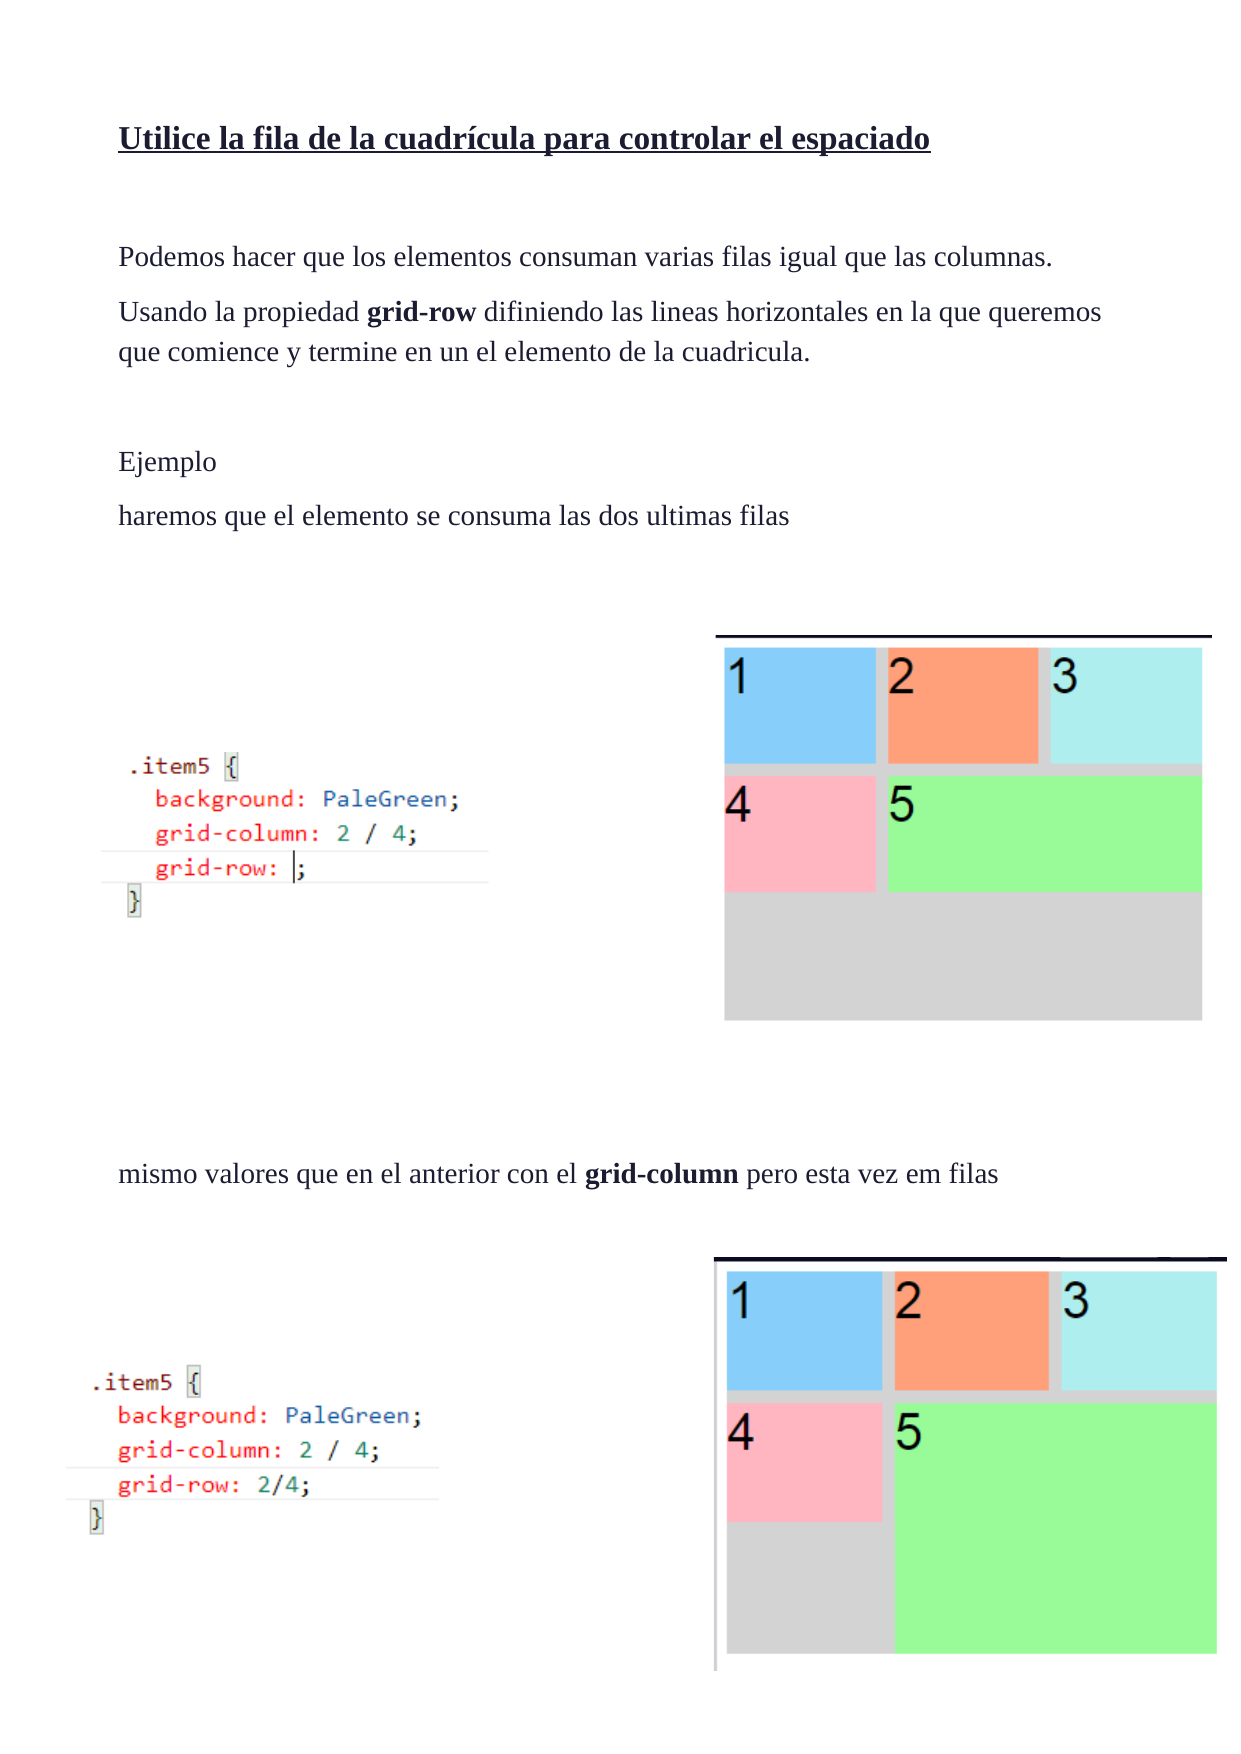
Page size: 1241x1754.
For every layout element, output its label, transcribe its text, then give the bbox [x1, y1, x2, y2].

picture [713, 1257, 1227, 1671]
picture [715, 635, 1212, 1029]
text Utilice la fila de la cuadrícula para controlar el espaciado [118, 118, 1122, 156]
text Usando la propiedad grid-row difiniendo las lineas horizontales en la que queremos que comience y termine en un el elemento de la cuadricula. [118, 294, 1122, 368]
text haremos que el elemento se consuma las dos ultimas filas [118, 498, 1122, 532]
text Ejemplo [118, 444, 1122, 477]
text mismo valores que en el anterior con el grid-column pero esta vez em filas [118, 1156, 1122, 1189]
picture [101, 752, 489, 946]
picture [65, 1351, 439, 1549]
text Podemos hacer que los elementos consuman varias filas igual que las columnas. [118, 239, 1122, 273]
